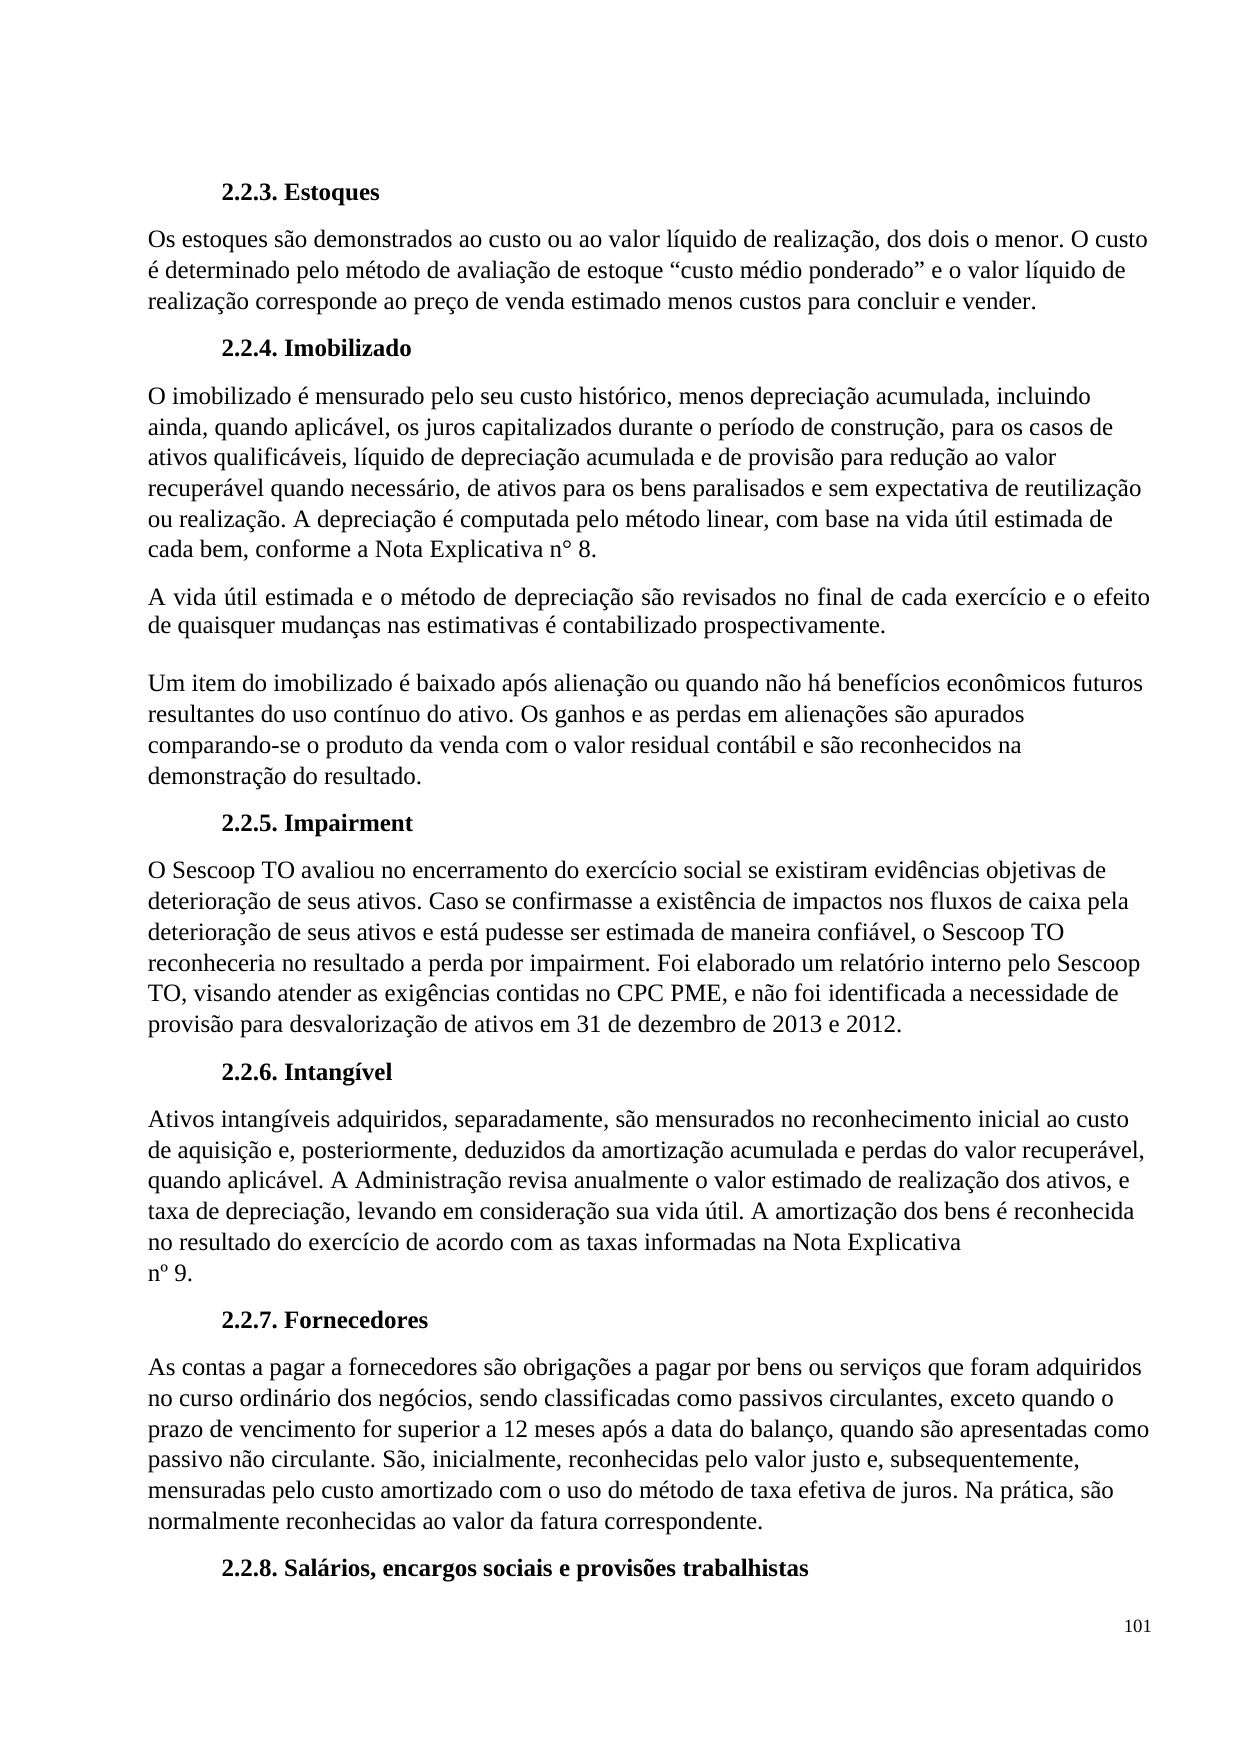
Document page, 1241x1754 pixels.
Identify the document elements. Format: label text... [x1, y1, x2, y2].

text O Sescoop TO avaliou no encerramento do exercício social se existiram evidências objetivas de deterioração de seus ativos. Caso se confirmasse a existência de impactos nos fluxos de caixa pela deterioração de seus ativos e está pudesse ser estimada de maneira confiável, o Sescoop TO reconheceria no resultado a perda por impairment. Foi elaborado um relatório interno pelo Sescoop TO, visando atender as exigências contidas no CPC PME, e não foi identificada a necessidade de provisão para desvalorização de ativos em 31 de dezembro de 2013 e 2012. [148, 856, 1152, 1038]
text 2.2.6. Intangível [148, 1057, 1152, 1085]
text As contas a pagar a fornecedores são obrigações a pagar por bens ou serviços que foram adquiridos no curso ordinário dos negócios, sendo classificadas como passivos circulantes, exceto quando o prazo de vencimento for superior a 12 meses após a data do balanço, quando são apresentadas como passivo não circulante. São, inicialmente, reconhecidas pelo valor justo e, subsequentemente, mensuradas pelo custo amortizado com o uso do método de taxa efetiva de juros. Na prática, são normalmente reconhecidas ao valor da fatura correspondente. [148, 1352, 1152, 1535]
text 2.2.5. Impairment [148, 808, 1152, 837]
text 2.2.8. Salários, encargos sociais e provisões trabalhistas [148, 1553, 1152, 1582]
text 2.2.4. Imobilizado [148, 333, 1152, 362]
text Os estoques são demonstrados ao custo ou ao valor líquido de realização, dos dois o menor. O custo é determinado pelo método de avaliação de estoque “custo médio ponderado” e o valor líquido de realização corresponde ao preço de venda estimado menos custos para concluir e vender. [148, 224, 1152, 315]
text O imobilizado é mensurado pelo seu custo histórico, menos depreciação acumulada, incluindo ainda, quando aplicável, os juros capitalizados durante o período de construção, para os casos de ativos qualificáveis, líquido de depreciação acumulada e de provisão para redução ao valor recuperável quando necessário, de ativos para os bens paralisados e sem expectativa de reutilização ou realização. A depreciação é computada pelo método linear, com base na vida útil estimada de cada bem, conforme a Nota Explicativa n° 8. [148, 381, 1152, 563]
text Ativos intangíveis adquiridos, separadamente, são mensurados no reconhecimento inicial ao custo de aquisição e, posteriormente, deduzidos da amortização acumulada e perdas do valor recuperável, quando aplicável. A Administração revisa anualmente o valor estimado de realização dos ativos, e taxa de depreciação, levando em consideração sua vida útil. A amortização dos bens é reconhecida no resultado do exercício de acordo com as taxas informadas na Nota Explicativa nº 9. [148, 1104, 1152, 1286]
text A vida útil estimada e o método de depreciação são revisados no final de cada exercício e o efeito de quaisquer mudanças nas estimativas é contabilizado prospectivamente. [148, 582, 1152, 639]
text Um item do imobilizado é baixado após alienação ou quando não há benefícios econômicos futuros resultantes do uso contínuo do ativo. Os ganhos e as perdas em alienações são apurados comparando-se o produto da venda com o valor residual contábil e são reconhecidos na demonstração do resultado. [148, 668, 1152, 789]
text 2.2.7. Fornecedores [148, 1305, 1152, 1334]
text 2.2.3. Estoques [148, 177, 1152, 206]
